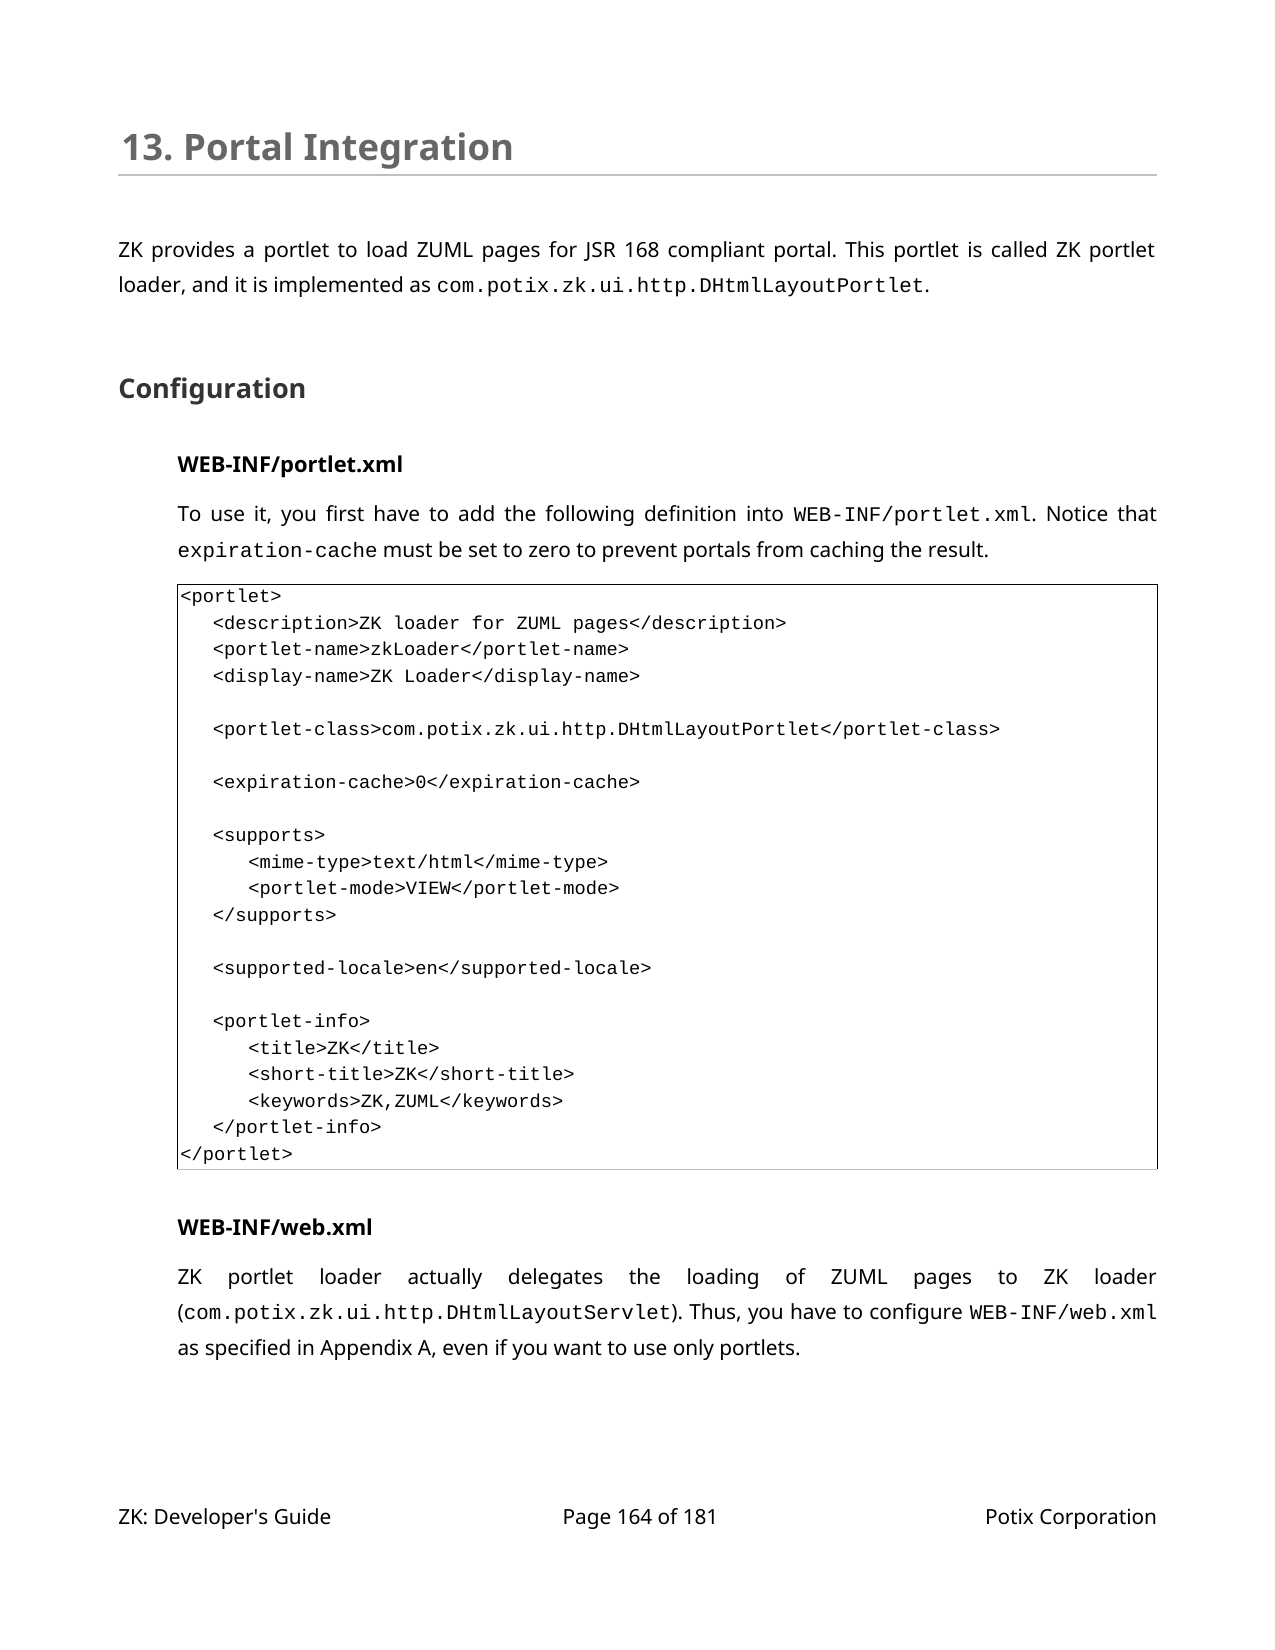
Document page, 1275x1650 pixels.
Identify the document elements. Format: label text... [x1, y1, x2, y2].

subtitle 13. Portal Integration [118, 118, 1157, 174]
text <portlet> <description>ZK loader for ZUML pages</description> <portlet-name>zkLoader</portlet-name> <display-name>ZK Loader</display-name> <portlet-class>com.potix.zk.ui.http.DHtmlLayoutPortlet</portlet-class> <expiration-cache>0</expiration-cache> <supports> <mime-type>text/html</mime-type> <portlet-mode>VIEW</portlet-mode> </supports> <supported-locale>en</supported-locale> <portlet-info> <title>ZK</title> <short-title>ZK</short-title> <keywords>ZK,ZUML</keywords> </portlet-info> </portlet> [178, 585, 1157, 1169]
subtitle Configuration [118, 369, 1157, 406]
text ZK provides a portlet to load ZUML pages for JSR 168 compliant portal. This portlet is called ZK portlet loader, and it is implemented as com.potix.zk.ui.http.DHtmlLayoutPortlet. [118, 235, 1157, 299]
subtitle WEB-INF/portlet.xml [177, 449, 1157, 479]
text To use it, you first have to add the following definition into WEB-INF/portlet.xml. Notice that expiration-cache must be set to zero to prevent portals from caching the result. [177, 499, 1157, 563]
text ZK portlet loader actually delegates the loading of ZUML pages to ZK loader (com.potix.zk.ui.http.DHtmlLayoutServlet). Thus, you have to configure WEB-INF/web.xml as specified in Appendix A, even if you want to use only portlets. [177, 1262, 1157, 1361]
subtitle WEB-INF/web.xml [177, 1212, 1157, 1242]
